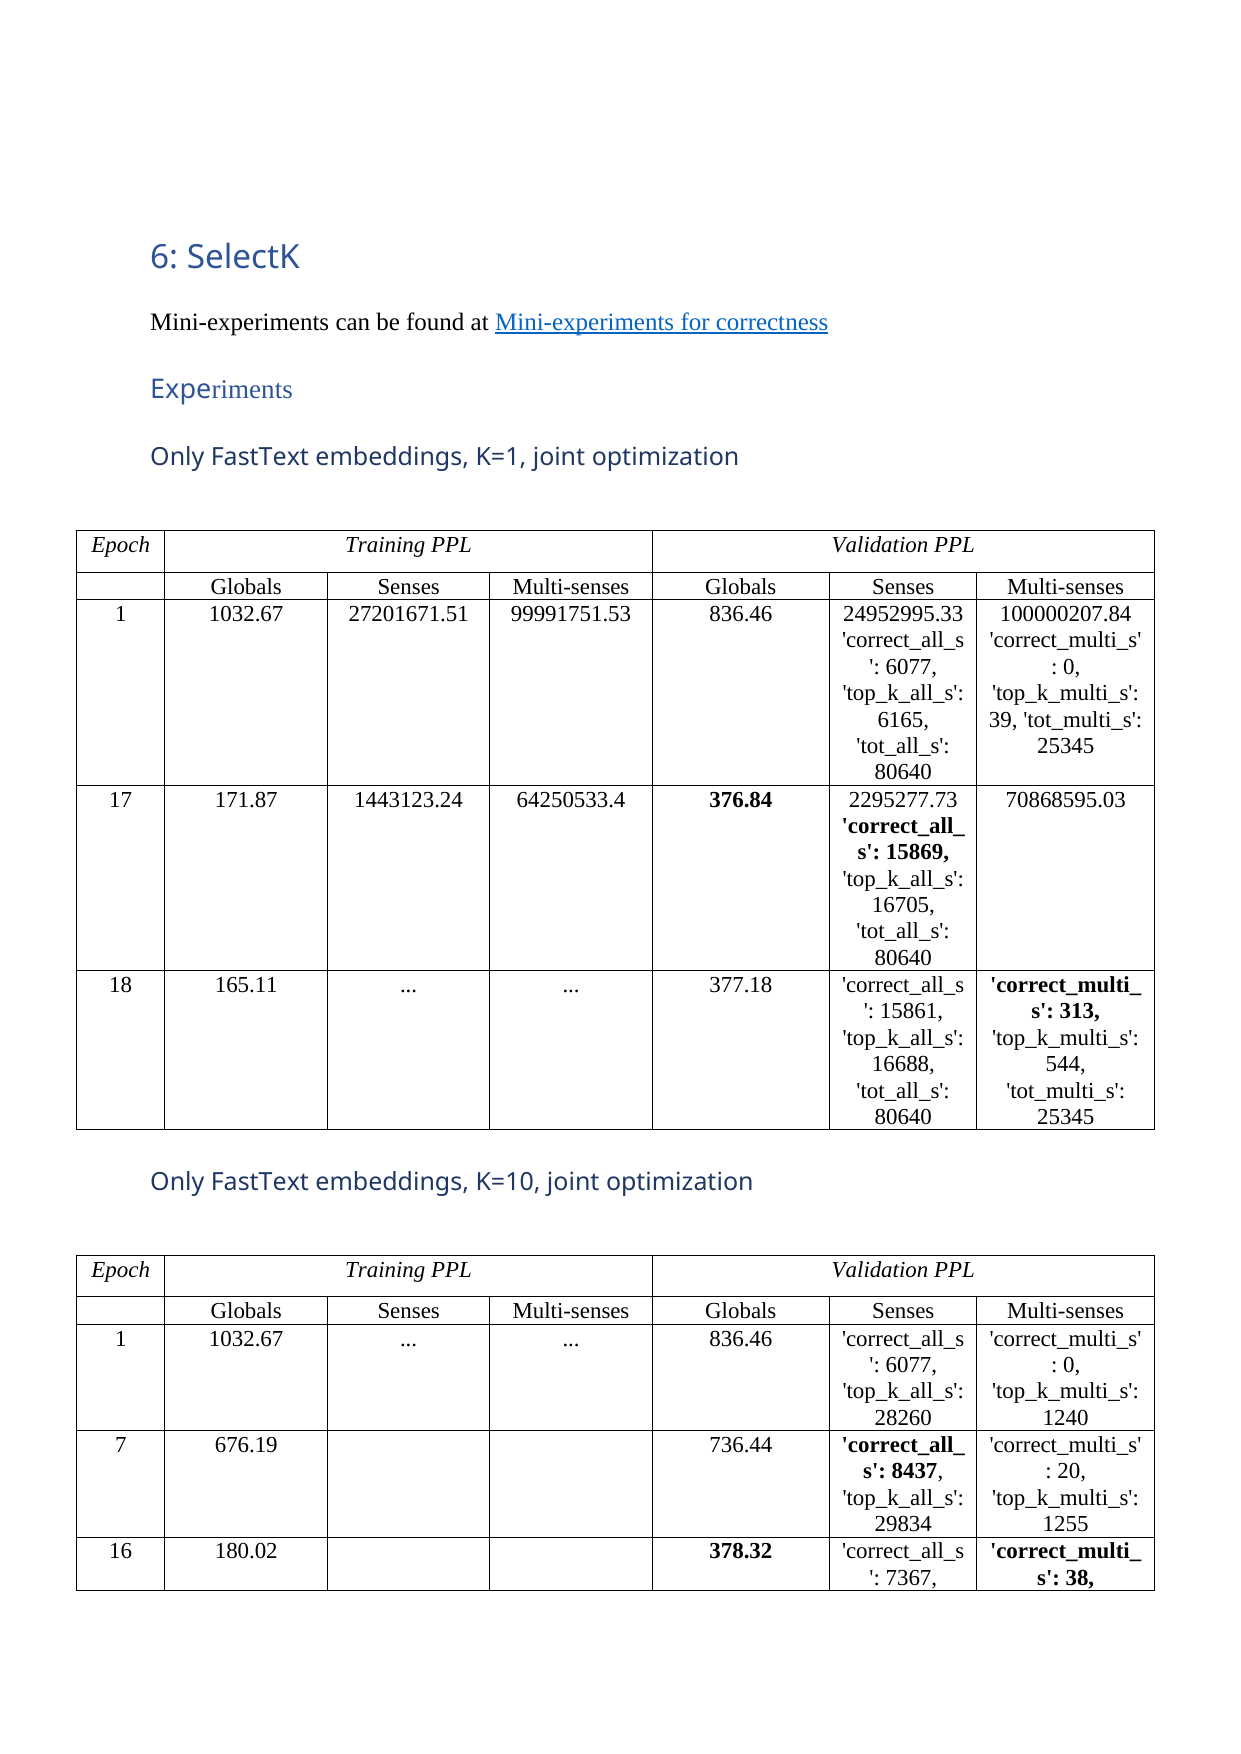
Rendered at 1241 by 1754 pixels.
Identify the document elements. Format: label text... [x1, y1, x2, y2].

table_cell 378.32 [653, 1538, 829, 1590]
table_cell 100000207.84 'correct_multi_s': 0, 'top_k_multi_s': 39, 'tot_multi_s': 25345 [977, 600, 1154, 785]
table_cell 2295277.73 'correct_all_s': 15869, 'top_k_all_s': 16705, 'tot_all_s': 80640 [830, 786, 976, 970]
table_cell 'correct_multi_s': 20, 'top_k_multi_s': 1255 [977, 1431, 1154, 1537]
table_header Training PPL [165, 1256, 652, 1296]
table_cell 24952995.33 'correct_all_s': 6077, 'top_k_all_s': 6165, 'tot_all_s': 80640 [830, 600, 976, 785]
table_cell 1 [77, 600, 164, 785]
table_cell 17 [77, 786, 164, 970]
table_cell 7 [77, 1431, 164, 1537]
table_cell Globals [653, 573, 829, 599]
table_header Training PPL [165, 531, 652, 572]
table_cell Globals [653, 1297, 829, 1324]
table_cell 'correct_all_s': 8437, 'top_k_all_s': 29834 [830, 1431, 976, 1537]
table_cell 70868595.03 [977, 786, 1154, 970]
table_cell 99991751.53 [490, 600, 652, 785]
table_cell Multi-senses [490, 573, 652, 599]
table_header Epoch [77, 531, 164, 572]
subtitle Only FastText embeddings, K=1, joint optimization [150, 439, 1090, 473]
text Mini-experiments can be found at Mini-experiments for correctness [150, 307, 1090, 336]
table_cell ... [490, 971, 652, 1129]
table_cell 18 [77, 971, 164, 1129]
subtitle 6: SelectK [150, 233, 1090, 279]
table_cell 'correct_all_s': 15861, 'top_k_all_s': 16688, 'tot_all_s': 80640 [830, 971, 976, 1129]
table_cell 180.02 [165, 1538, 327, 1590]
subtitle Only FastText embeddings, K=10, joint optimization [150, 1163, 1090, 1197]
table_cell 27201671.51 [328, 600, 489, 785]
table_cell 1032.67 [165, 1325, 327, 1430]
table_cell ... [328, 971, 489, 1129]
table_cell 64250533.4 [490, 786, 652, 970]
table_cell Senses [830, 573, 976, 599]
table_cell 'correct_multi_s': 0, 'top_k_multi_s': 1240 [977, 1325, 1154, 1430]
table_header Epoch [77, 1256, 164, 1296]
table_cell 16 [77, 1538, 164, 1590]
table_cell [77, 573, 164, 599]
table_cell 736.44 [653, 1431, 829, 1537]
table_cell Globals [165, 1297, 327, 1324]
table_cell ... [328, 1325, 489, 1430]
table_header Validation PPL [653, 1256, 1154, 1296]
table_cell Senses [830, 1297, 976, 1324]
table_cell Multi-senses [490, 1297, 652, 1324]
table_cell Multi-senses [977, 1297, 1154, 1324]
table_cell 1032.67 [165, 600, 327, 785]
table_cell Globals [165, 573, 327, 599]
table_cell 377.18 [653, 971, 829, 1129]
table_cell Senses [328, 1297, 489, 1324]
table_cell Multi-senses [977, 573, 1154, 599]
table_cell 836.46 [653, 1325, 829, 1430]
table_cell 171.87 [165, 786, 327, 970]
table_cell [77, 1297, 164, 1324]
table_cell 676.19 [165, 1431, 327, 1537]
table_cell 'correct_all_s': 7367, [830, 1538, 976, 1590]
table_header Validation PPL [653, 531, 1154, 572]
table_cell 'correct_multi_s': 313, 'top_k_multi_s': 544, 'tot_multi_s': 25345 [977, 971, 1154, 1129]
table_cell 'correct_multi_s': 38, [977, 1538, 1154, 1590]
table_cell 'correct_all_s': 6077, 'top_k_all_s': 28260 [830, 1325, 976, 1430]
table_cell [328, 1538, 489, 1590]
table_cell 165.11 [165, 971, 327, 1129]
table_cell 1443123.24 [328, 786, 489, 970]
table_cell [490, 1431, 652, 1537]
table_cell 376.84 [653, 786, 829, 970]
table_cell [328, 1431, 489, 1537]
subtitle Experiments [150, 369, 1090, 406]
table_cell Senses [328, 573, 489, 599]
table_cell 1 [77, 1325, 164, 1430]
table_cell ... [490, 1325, 652, 1430]
table_cell 836.46 [653, 600, 829, 785]
table_cell [490, 1538, 652, 1590]
